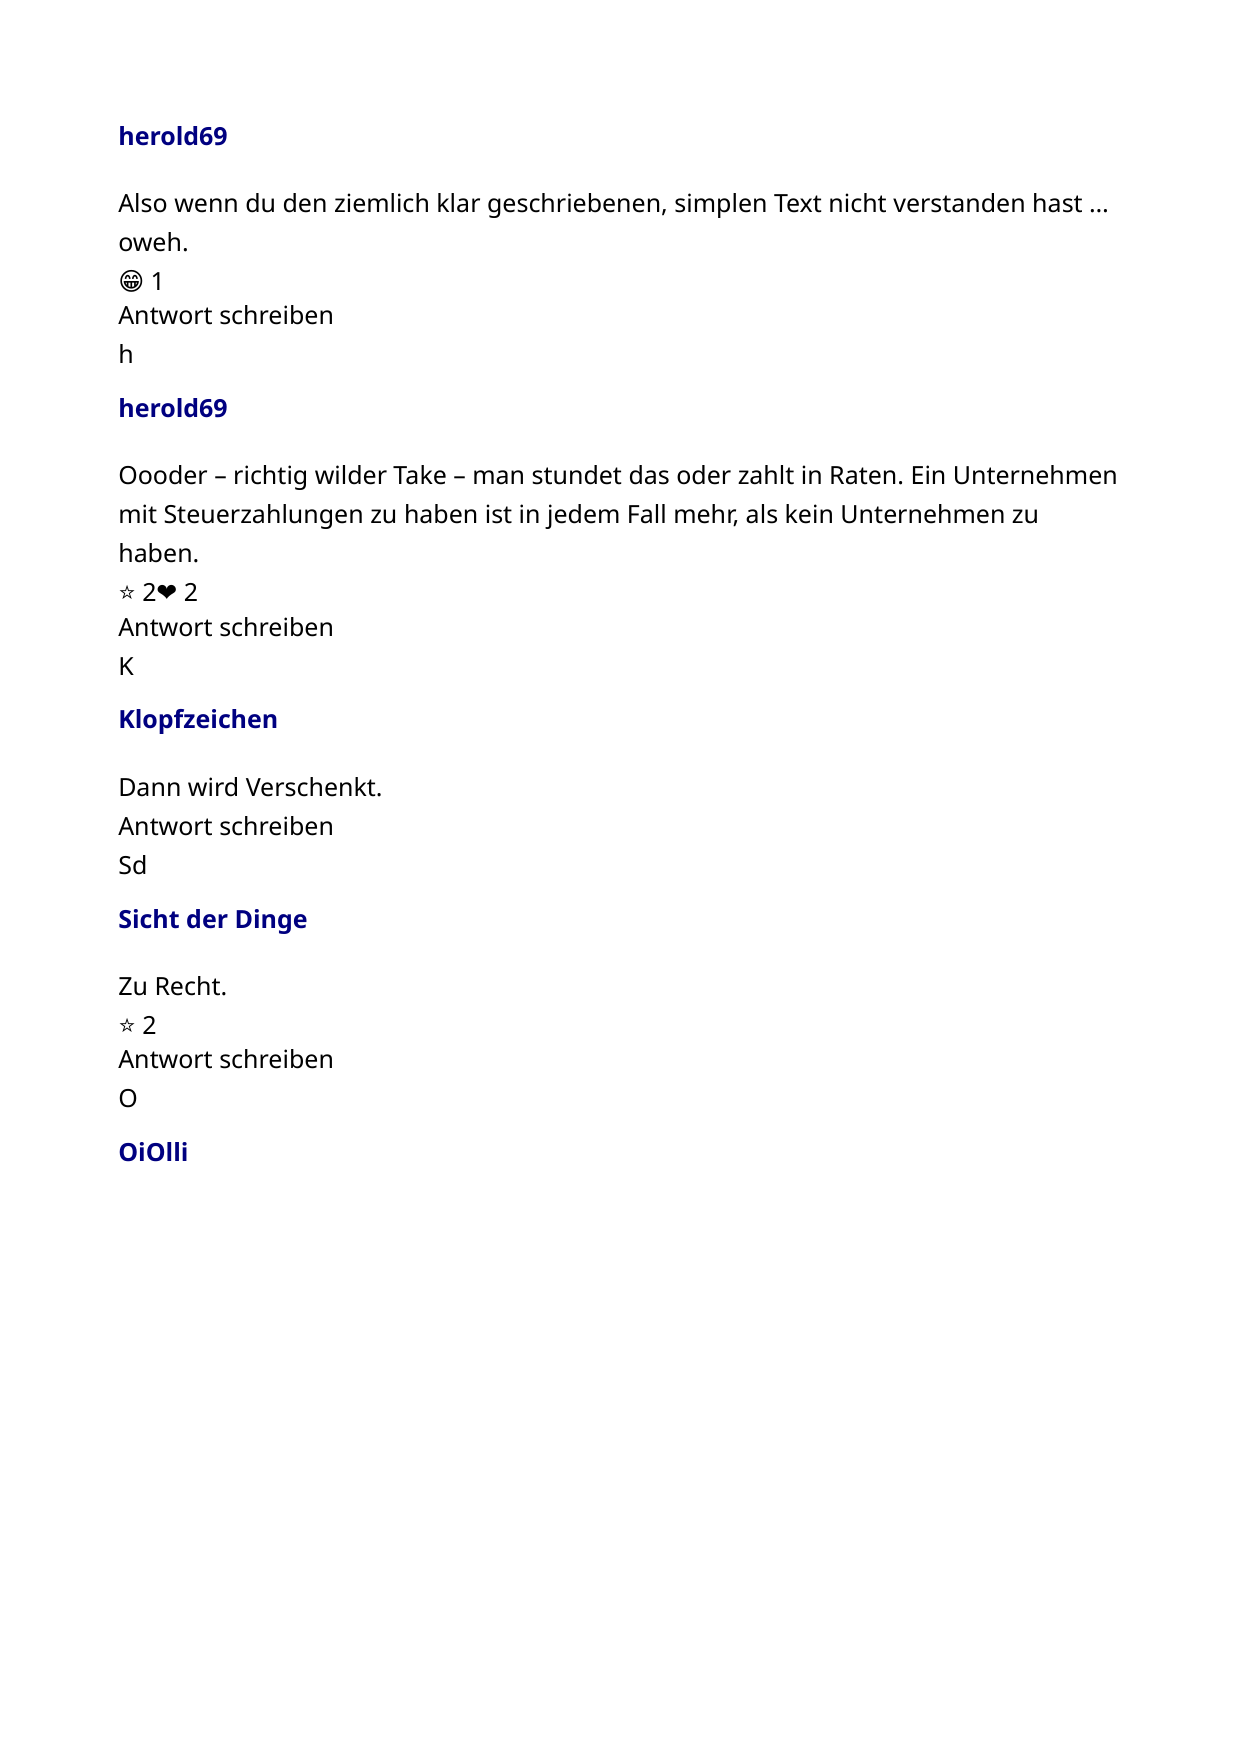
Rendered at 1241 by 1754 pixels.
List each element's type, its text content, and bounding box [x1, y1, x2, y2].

text Dann wird Verschenkt. [118, 769, 1122, 803]
text 😁 1 [118, 263, 1122, 298]
text Zu Recht. [118, 968, 1122, 1002]
text Antwort schreiben [118, 808, 1122, 842]
subtitle OiOlli [118, 1134, 1122, 1168]
text ⭐️ 2❤️ 2 [118, 575, 1122, 609]
text K [118, 648, 1122, 682]
subtitle Klopfzeichen [118, 702, 1122, 736]
text h [118, 337, 1122, 371]
text Oooder – richtig wilder Take – man stundet das oder zahlt in Raten. Ein Unternehmen mit Steuerzahlungen zu haben ist in jedem Fall mehr, als kein Unternehmen zu haben. [118, 458, 1122, 570]
text Also wenn du den ziemlich klar geschriebenen, simplen Text nicht verstanden hast … oweh. [118, 185, 1122, 258]
text ⭐️ 2 [118, 1007, 1122, 1042]
text Antwort schreiben [118, 1042, 1122, 1076]
subtitle herold69 [118, 391, 1122, 424]
subtitle herold69 [118, 118, 1122, 152]
text Antwort schreiben [118, 298, 1122, 332]
text O [118, 1081, 1122, 1115]
subtitle Sicht der Dinge [118, 901, 1122, 935]
text Sd [118, 847, 1122, 882]
text Antwort schreiben [118, 609, 1122, 643]
